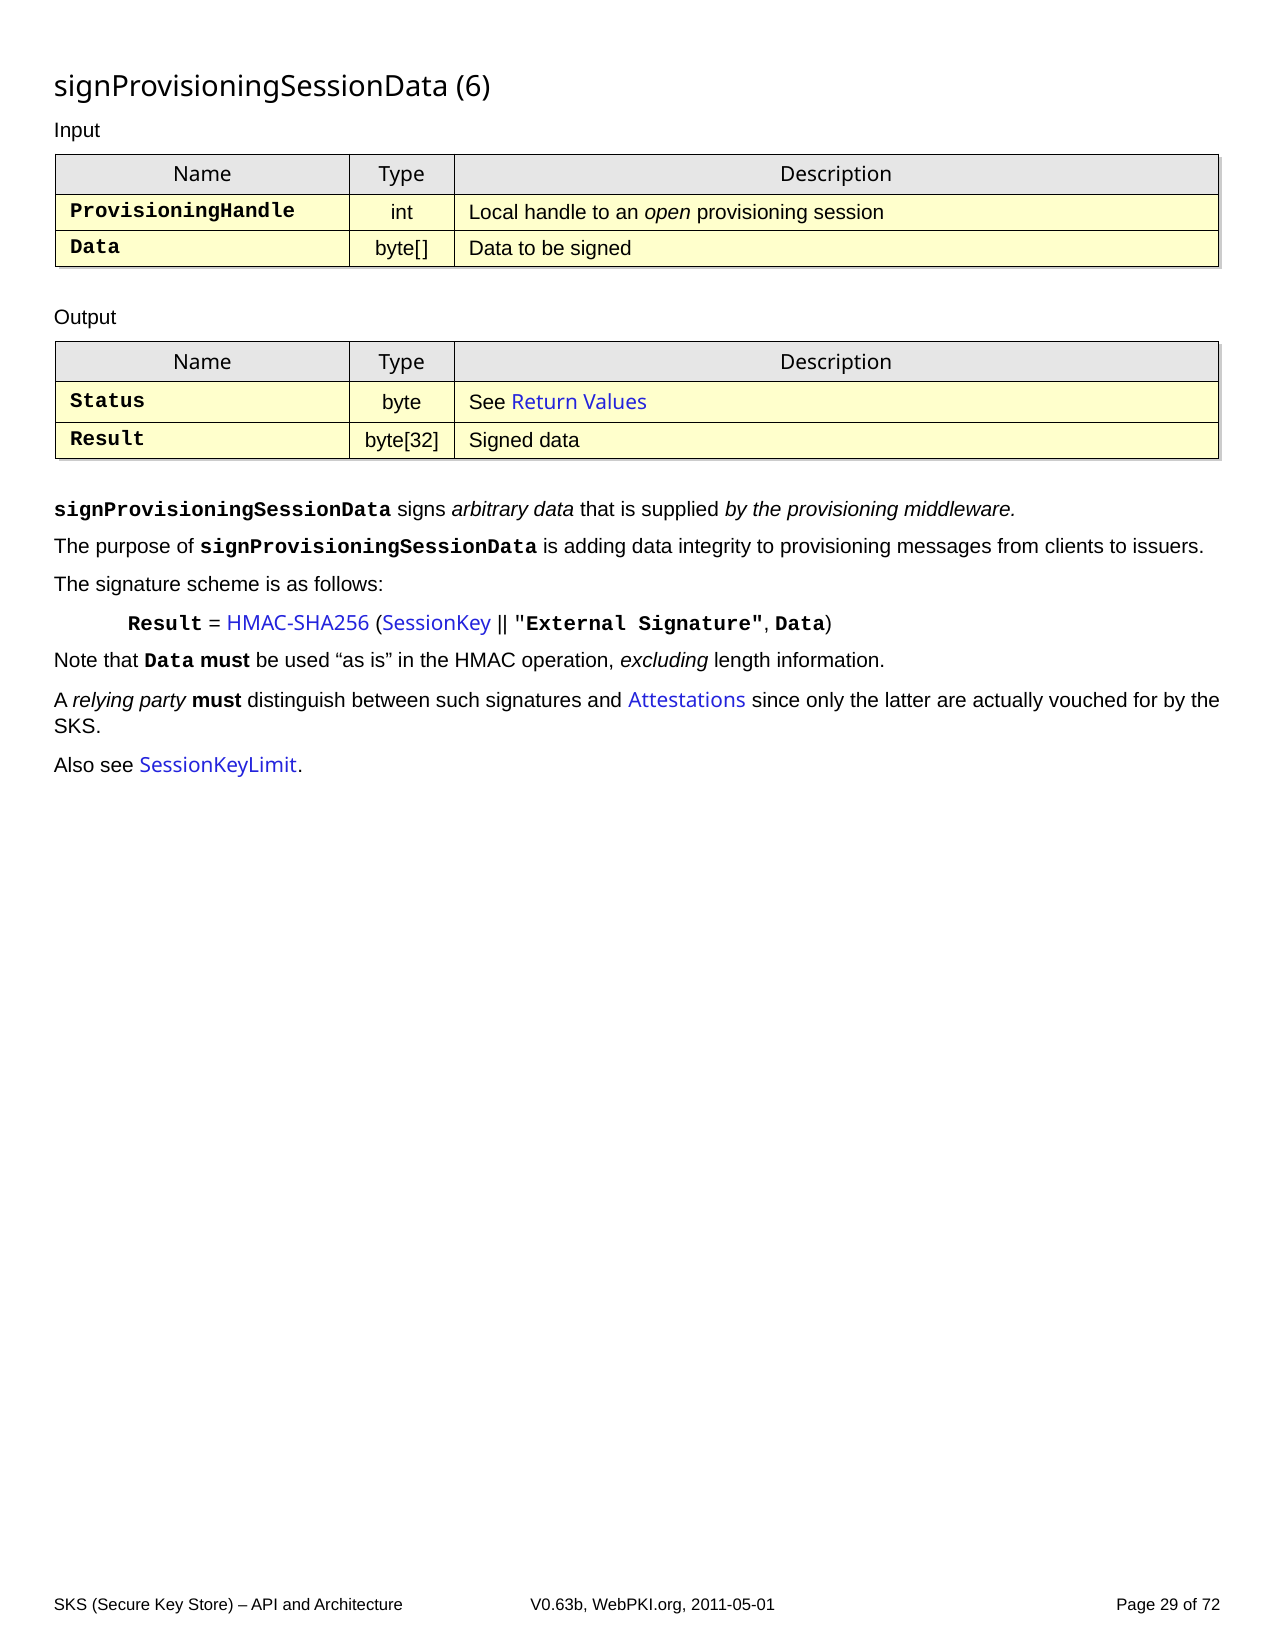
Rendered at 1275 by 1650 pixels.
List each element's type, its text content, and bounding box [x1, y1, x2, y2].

subtitle signProvisioningSessionData (6) [54, 66, 1221, 105]
text signProvisioningSessionData signs arbitrary data that is supplied by the provisioning middleware. [54, 497, 1221, 523]
table_cell Status [56, 382, 349, 422]
text Output [54, 305, 1221, 329]
table_cell int [350, 195, 454, 230]
text Input [54, 118, 1221, 142]
table_header Type [350, 342, 454, 381]
table_cell byte [350, 382, 454, 422]
table_header Type [350, 155, 454, 194]
table_cell Result [56, 423, 349, 458]
text The signature scheme is as follows: [54, 572, 1221, 596]
table_cell Local handle to an open provisioning session [455, 195, 1218, 230]
table_cell byte[ ] [350, 231, 454, 266]
table_cell Signed data [455, 423, 1218, 458]
text A relying party must distinguish between such signatures and Attestations since only the latter are actually vouched for by the SKS. [54, 686, 1221, 738]
table_cell byte[32] [350, 423, 454, 458]
text The purpose of signProvisioningSessionData is adding data integrity to provisioning messages from clients to issuers. [54, 534, 1221, 560]
table_header Description [455, 155, 1218, 194]
text Result = HMAC-SHA256 (SessionKey || "External Signature", Data) [54, 608, 1221, 636]
text Note that Data must be used “as is” in the HMAC operation, excluding length information. [54, 648, 1221, 674]
text Also see SessionKeyLimit. [54, 750, 1221, 778]
table_cell ProvisioningHandle [56, 195, 349, 230]
table_cell Data to be signed [455, 231, 1218, 266]
table_cell Data [56, 231, 349, 266]
table_cell See Return Values [455, 382, 1218, 422]
table_header Name [56, 155, 349, 194]
table_header Description [455, 342, 1218, 381]
table_header Name [56, 342, 349, 381]
